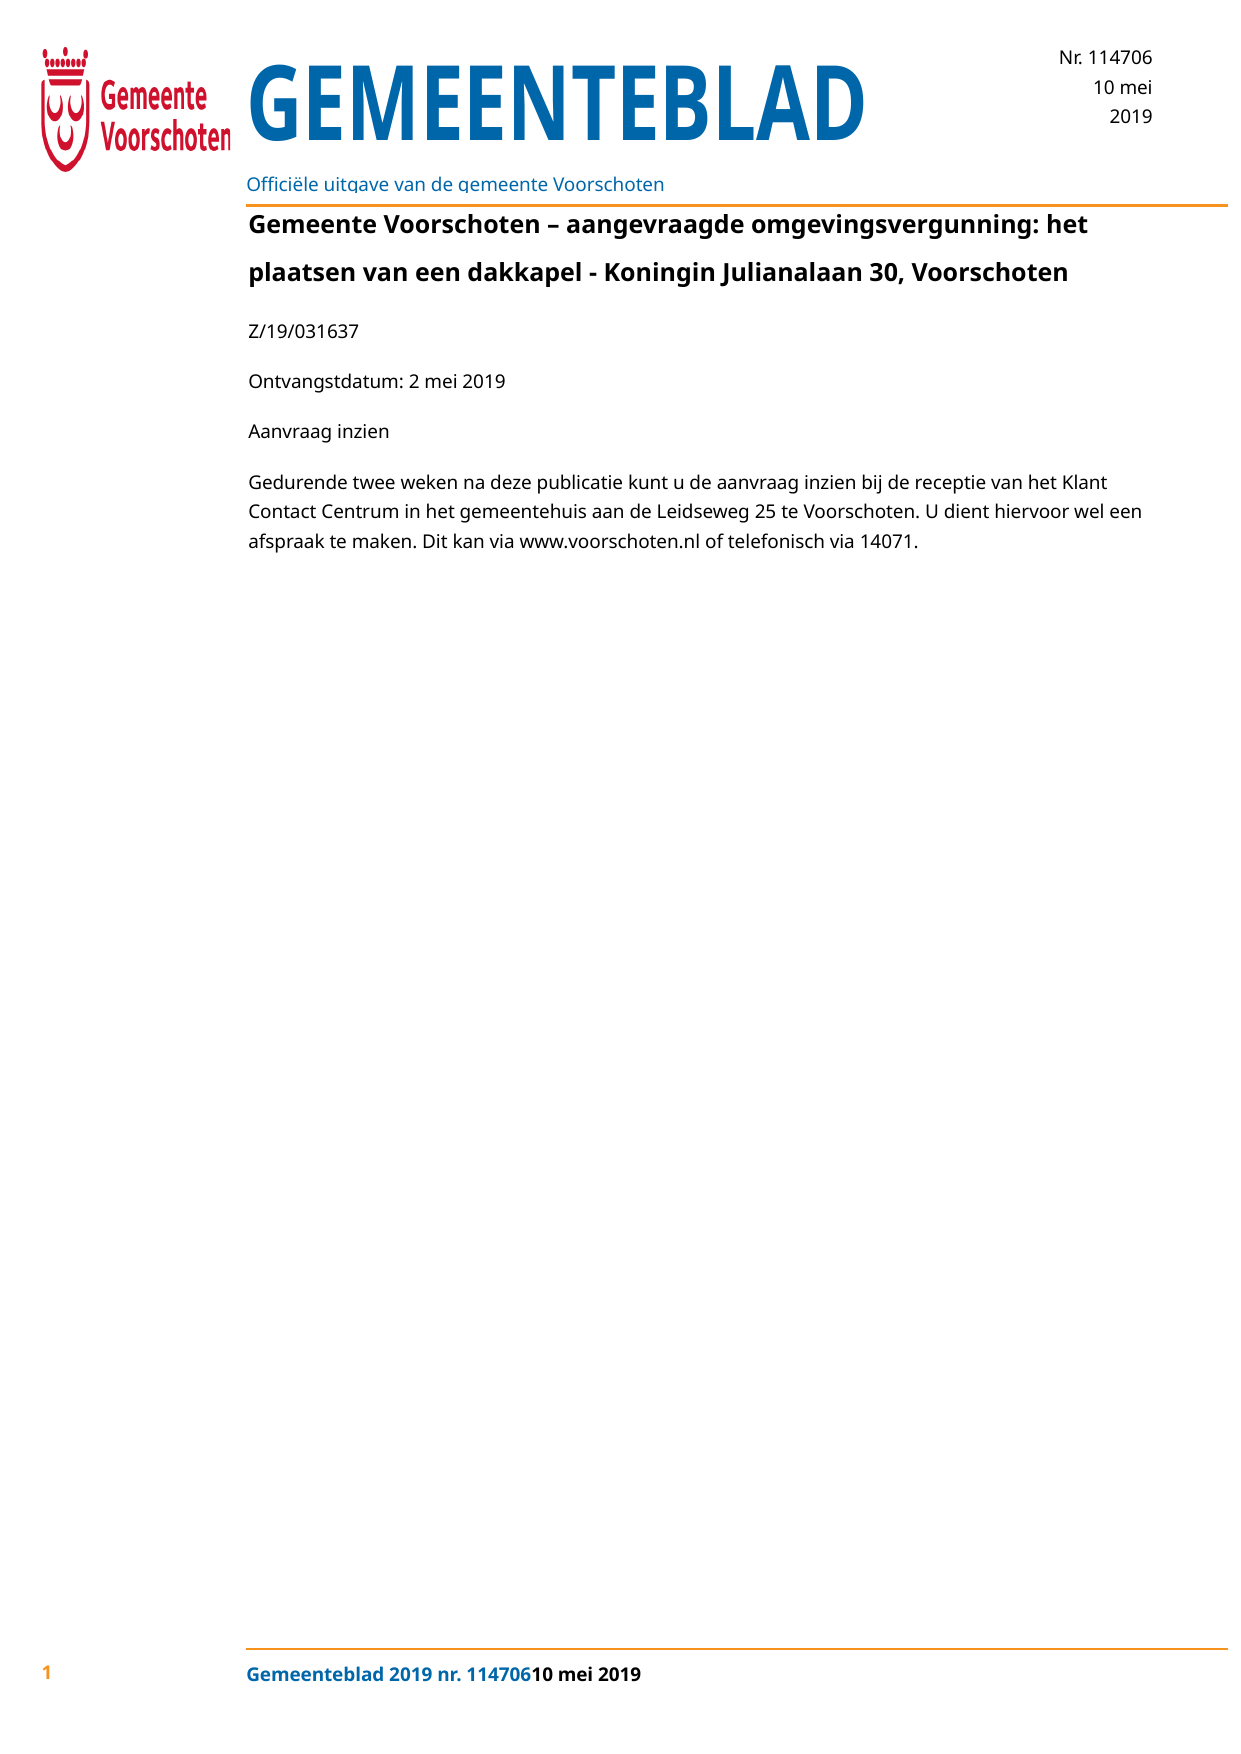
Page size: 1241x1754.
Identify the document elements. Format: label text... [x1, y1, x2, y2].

picture [41, 47, 231, 172]
text Aanvraag inzien [248, 419, 1152, 444]
text Ontvangstdatum: 2 mei 2019 [248, 368, 1152, 394]
text Gemeente Voorschoten – aangevraagde omgevingsvergunning: het plaatsen van een dakkapel - Koningin Julianalaan 30, Voorschoten [248, 207, 1152, 288]
text Z/19/031637 [248, 318, 1152, 344]
text Gedurende twee weken na deze publicatie kunt u de aanvraag inzien bij de receptie van het Klant Contact Centrum in het gemeentehuis aan de Leidseweg 25 te Voorschoten. U dient hiervoor wel een afspraak te maken. Dit kan via www.voorschoten.nl of telefonisch via 14071. [248, 469, 1152, 554]
